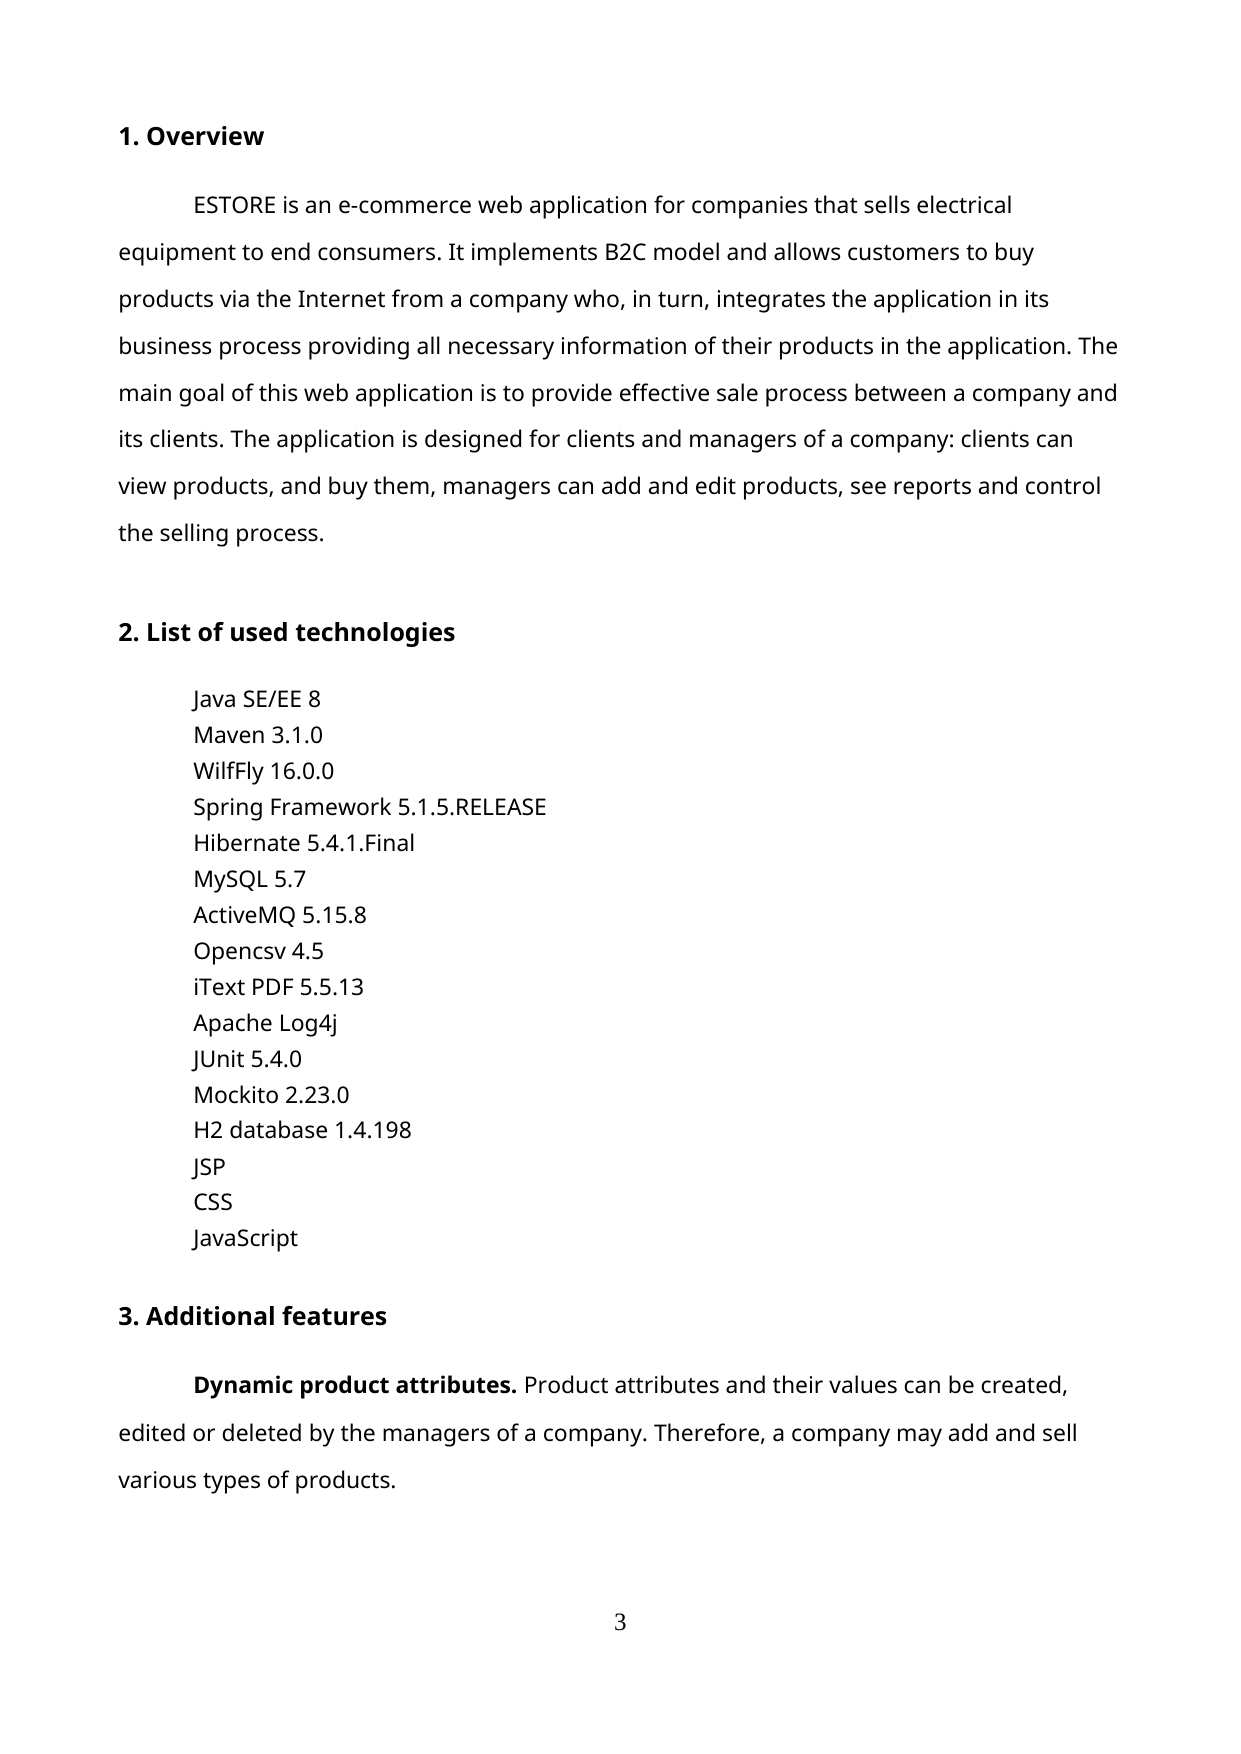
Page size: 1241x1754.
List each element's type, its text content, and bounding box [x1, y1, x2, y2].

text ActiveMQ 5.15.8 [118, 899, 1122, 930]
text Apache Log4j [118, 1007, 1122, 1038]
text Spring Framework 5.1.5.RELEASE [118, 791, 1122, 822]
text CSS [118, 1186, 1122, 1218]
text Dynamic product attributes. Product attributes and their values can be created, edited or deleted by the managers of a company. Therefore, a company may add and sell various types of products. [118, 1367, 1122, 1495]
text Mockito 2.23.0 [118, 1078, 1122, 1110]
text JUnit 5.4.0 [118, 1043, 1122, 1074]
text iText PDF 5.5.13 [118, 971, 1122, 1002]
text Hibernate 5.4.1.Final [118, 827, 1122, 858]
text 2. List of used technologies [118, 615, 1122, 649]
text JSP [118, 1150, 1122, 1182]
text ESTORE is an e-commerce web application for companies that sells electrical equipment to end consumers. It implements B2C model and allows customers to buy products via the Internet from a company who, in turn, integrates the application in its business process providing all necessary information of their products in the application. The main goal of this web application is to provide effective sale process between a company and its clients. The application is designed for clients and managers of a company: clients can view products, and buy them, managers can add and edit products, see reports and control the selling process. [118, 186, 1122, 548]
text Maven 3.1.0 [118, 719, 1122, 750]
text WilfFly 16.0.0 [118, 755, 1122, 786]
text Opencsv 4.5 [118, 935, 1122, 966]
text JavaScript [118, 1222, 1122, 1253]
text 1. Overview [118, 118, 1122, 152]
text MySQL 5.7 [118, 863, 1122, 894]
text H2 database 1.4.198 [118, 1114, 1122, 1146]
text 3. Additional features [118, 1299, 1122, 1333]
text Java SE/EE 8 [118, 683, 1122, 714]
